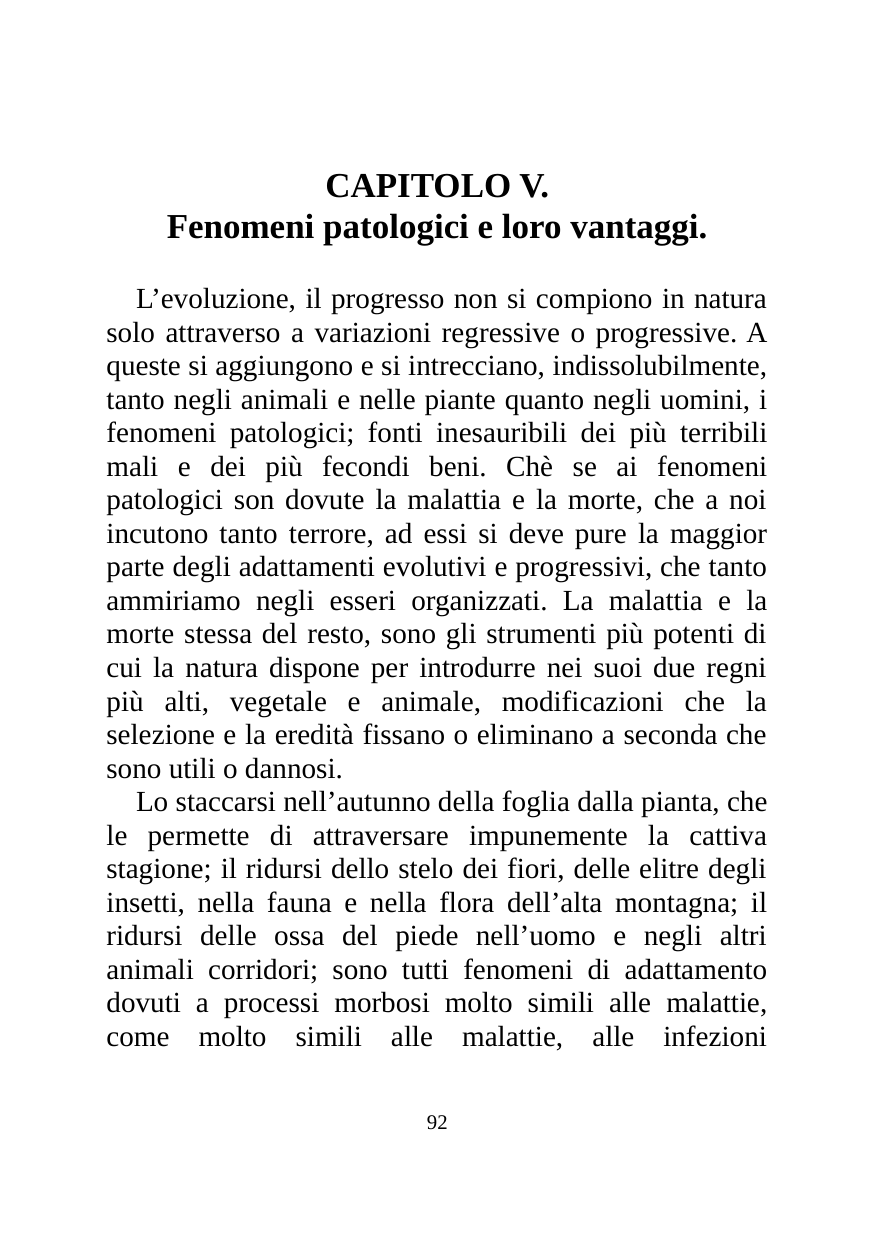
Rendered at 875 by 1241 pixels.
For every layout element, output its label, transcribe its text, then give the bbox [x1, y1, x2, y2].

subtitle CAPITOLO V. Fenomeni patologici e loro vantaggi. [106, 165, 768, 246]
text L’evoluzione, il progresso non si compiono in natura solo attraverso a variazioni regressive o progressive. A queste si aggiungono e si intrecciano, indissolubilmente, tanto negli animali e nelle piante quanto negli uomini, i fenomeni patologici; fonti inesauribili dei più terribili mali e dei più fecondi beni. Chè se ai fenomeni patologici son dovute la malattia e la morte, che a noi incutono tanto terrore, ad essi si deve pure la maggior parte degli adattamenti evolutivi e progressivi, che tanto ammiriamo negli esseri organizzati. La malattia e la morte stessa del resto, sono gli strumenti più potenti di cui la natura dispone per introdurre nei suoi due regni più alti, vegetale e animale, modificazioni che la selezione e la eredità fissano o eliminano a seconda che sono utili o dannosi. [106, 281, 768, 784]
text Lo staccarsi nell’autunno della foglia dalla pianta, che le permette di attraversare impunemente la cattiva stagione; il ridursi dello stelo dei fiori, delle elitre degli insetti, nella fauna e nella flora dell’alta montagna; il ridursi delle ossa del piede nell’uomo e negli altri animali corridori; sono tutti fenomeni di adattamento dovuti a processi morbosi molto simili alle malattie, come molto simili alle malattie, alle infezioni [106, 784, 768, 1053]
